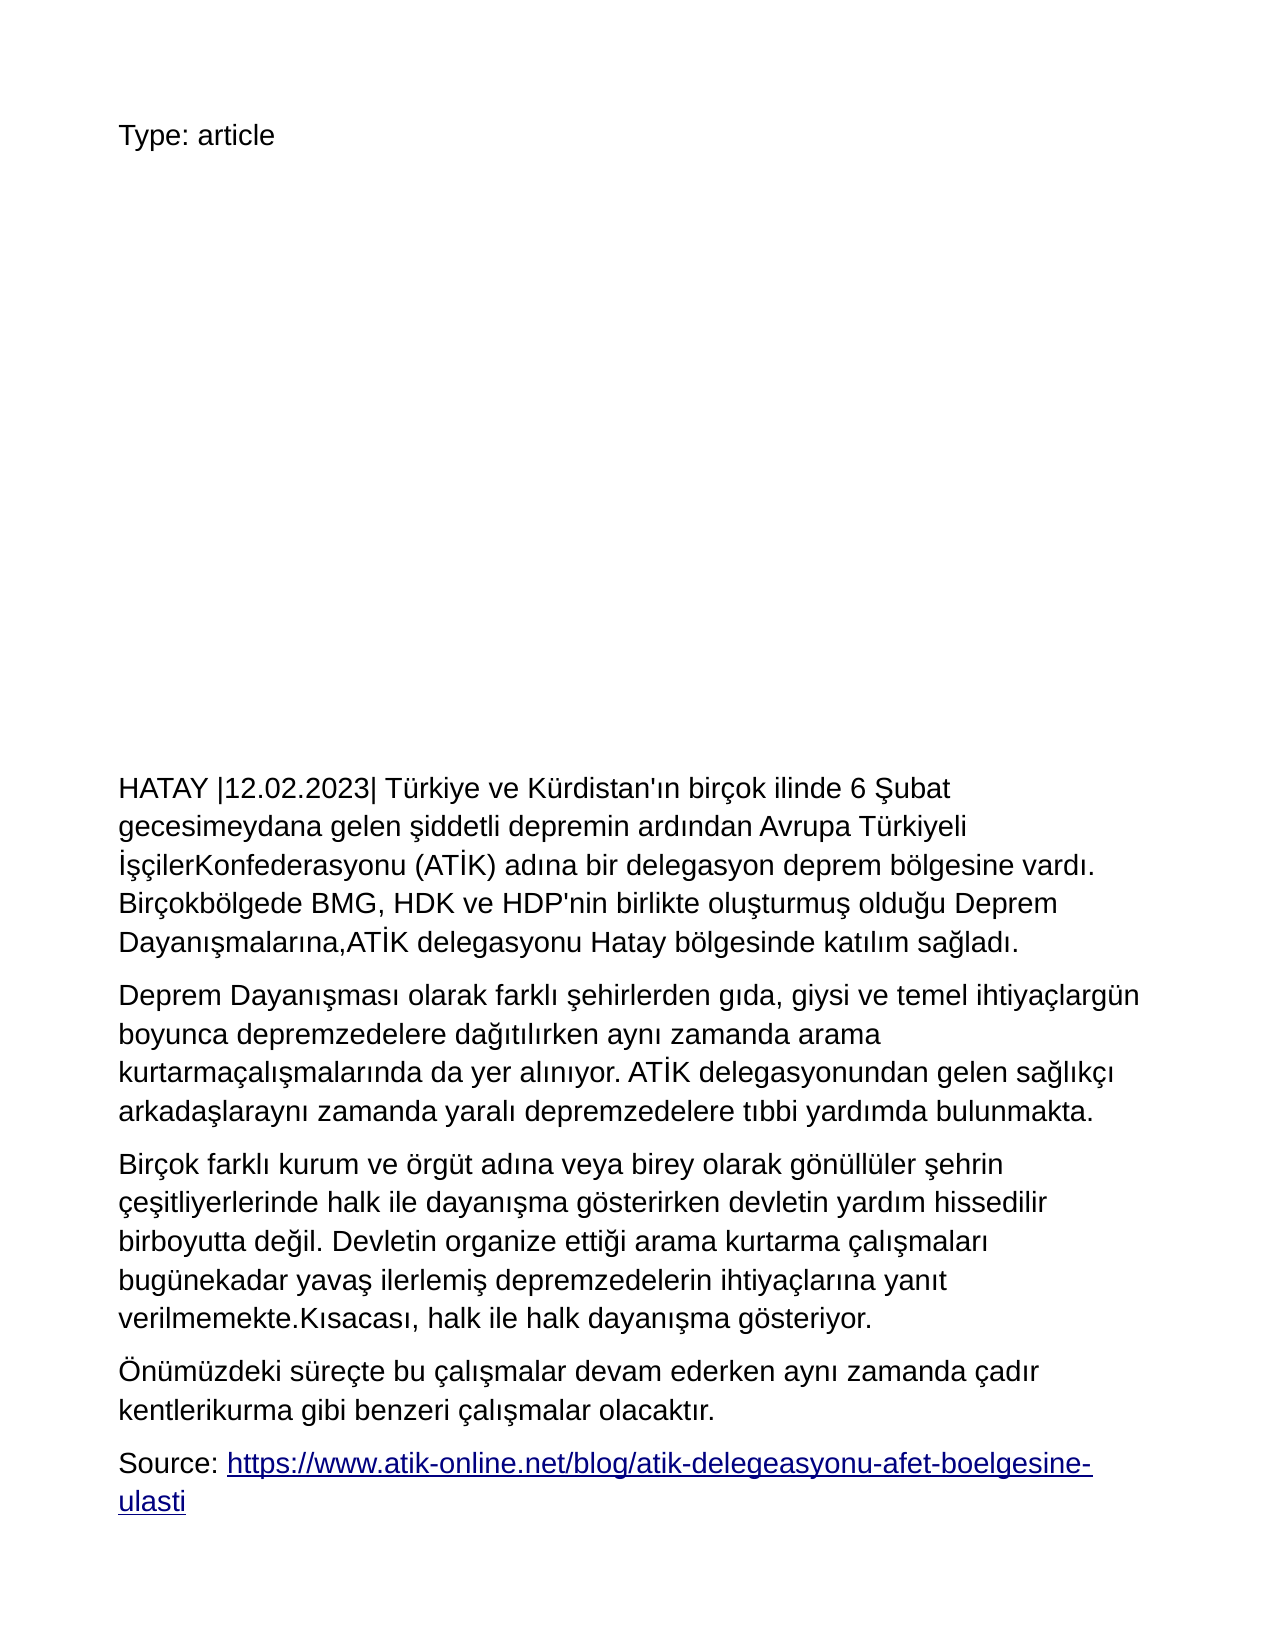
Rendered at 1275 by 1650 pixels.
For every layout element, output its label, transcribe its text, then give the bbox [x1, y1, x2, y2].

text Deprem Dayanışması olarak farklı şehirlerden gıda, giysi ve temel ihtiyaçlargün boyunca depremzedelere dağıtılırken aynı zamanda arama kurtarmaçalışmalarında da yer alınıyor. ATİK delegasyonundan gelen sağlıkçı arkadaşlaraynı zamanda yaralı depremzedelere tıbbi yardımda bulunmakta. [118, 978, 1157, 1127]
text HATAY |12.02.2023| Türkiye ve Kürdistan'ın birçok ilinde 6 Şubat gecesimeydana gelen şiddetli depremin ardından Avrupa Türkiyeli İşçilerKonfederasyonu (ATİK) adına bir delegasyon deprem bölgesine vardı. Birçokbölgede BMG, HDK ve HDP'nin birlikte oluşturmuş olduğu Deprem Dayanışmalarına,ATİK delegasyonu Hatay bölgesinde katılım sağladı. [118, 771, 1157, 959]
text Birçok farklı kurum ve örgüt adına veya birey olarak gönüllüler şehrin çeşitliyerlerinde halk ile dayanışma gösterirken devletin yardım hissedilir birboyutta değil. Devletin organize ettiği arama kurtarma çalışmaları bugünekadar yavaş ilerlemiş depremzedelerin ihtiyaçlarına yanıt verilmemekte.Kısacası, halk ile halk dayanışma gösteriyor. [118, 1147, 1157, 1335]
text Type: article [118, 118, 1157, 152]
text Source: https://www.atik-online.net/blog/atik-delegeasyonu-afet-boelgesine-ulasti [118, 1446, 1157, 1518]
text Önümüzdeki süreçte bu çalışmalar devam ederken aynı zamanda çadır kentlerikurma gibi benzeri çalışmalar olacaktır. [118, 1354, 1157, 1426]
